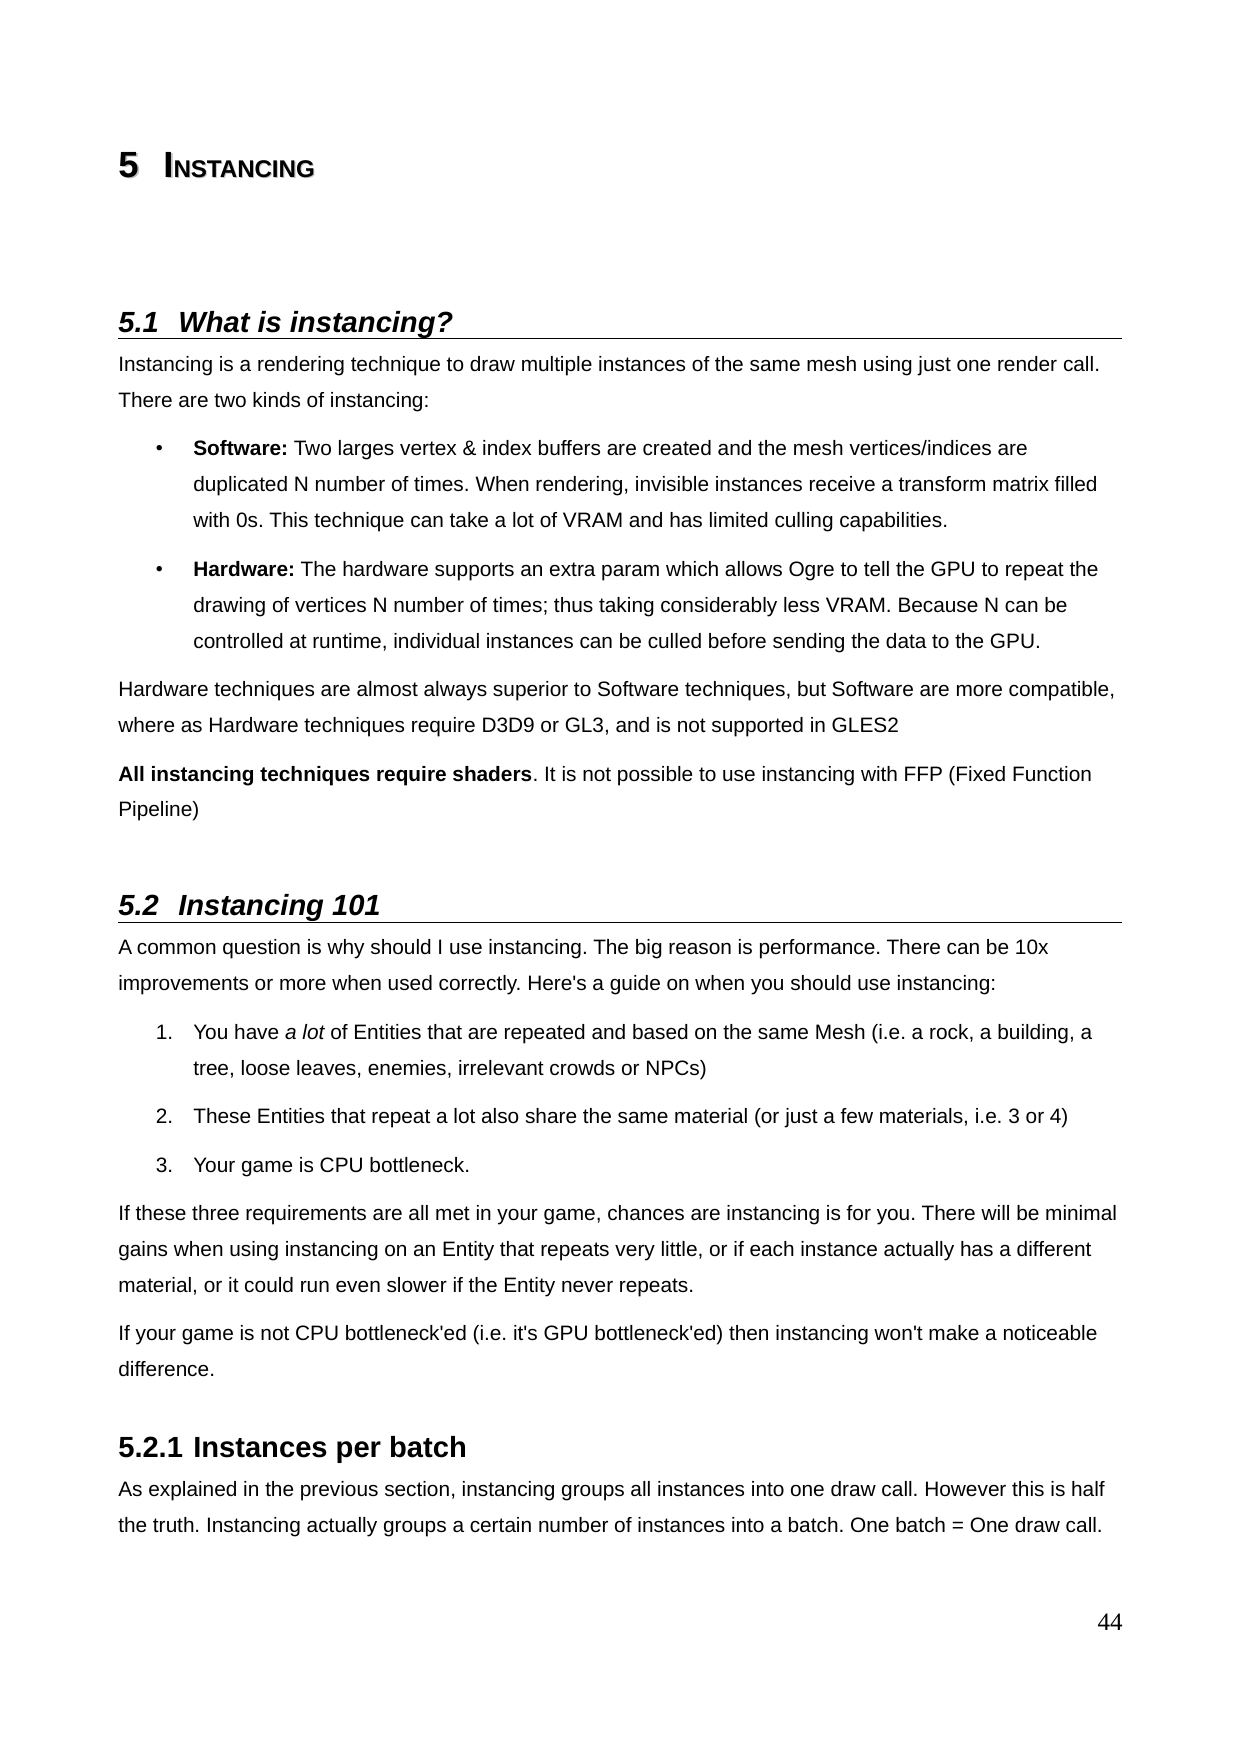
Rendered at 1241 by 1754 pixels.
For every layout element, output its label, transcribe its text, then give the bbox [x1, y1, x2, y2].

text A common question is why should I use instancing. The big reason is performance. There can be 10x improvements or more when used correctly. Here's a guide on when you should use instancing: [118, 935, 1122, 995]
text If your game is not CPU bottleneck'ed (i.e. it's GPU bottleneck'ed) then instancing won't make a noticeable difference. [118, 1321, 1122, 1381]
list Your game is CPU bottleneck. [156, 1152, 1122, 1176]
text Instancing is a rendering technique to draw multiple instances of the same mesh using just one render call. There are two kinds of instancing: [118, 352, 1122, 412]
subtitle Instances per batch [118, 1431, 1122, 1464]
subtitle Instancing [118, 143, 1122, 185]
text If these three requirements are all met in your game, chances are instancing is for you. There will be minimal gains when using instancing on an Entity that repeats very little, or if each instance actually has a different material, or it could run even slower if the Entity never repeats. [118, 1201, 1122, 1297]
list These Entities that repeat a lot also share the same material (or just a few materials, i.e. 3 or 4) [156, 1104, 1122, 1128]
text All instancing techniques require shaders. It is not possible to use instancing with FFP (Fixed Function Pipeline) [118, 761, 1122, 821]
list You have a lot of Entities that are repeated and based on the same Mesh (i.e. a rock, a building, a tree, loose leaves, enemies, irrelevant crowds or NPCs) [156, 1019, 1122, 1079]
list Hardware: The hardware supports an extra param which allows Ogre to tell the GPU to repeat the drawing of vertices N number of times; thus taking considerably less VRAM. Because N can be controlled at runtime, individual instances can be culled before sending the data to the GPU. [156, 557, 1122, 652]
list Software: Two larges vertex & index buffers are created and the mesh vertices/indices are duplicated N number of times. When rendering, invisible instances receive a transform matrix filled with 0s. This technique can take a lot of VRAM and has limited culling capabilities. [156, 436, 1122, 532]
subtitle What is instancing? [118, 305, 1122, 338]
subtitle Instancing 101 [118, 888, 1122, 922]
text As explained in the previous section, instancing groups all instances into one draw call. However this is half the truth. Instancing actually groups a certain number of instances into a batch. One batch = One draw call. [118, 1477, 1122, 1536]
text Hardware techniques are almost always superior to Software techniques, but Software are more compatible, where as Hardware techniques require D3D9 or GL3, and is not supported in GLES2 [118, 677, 1122, 737]
